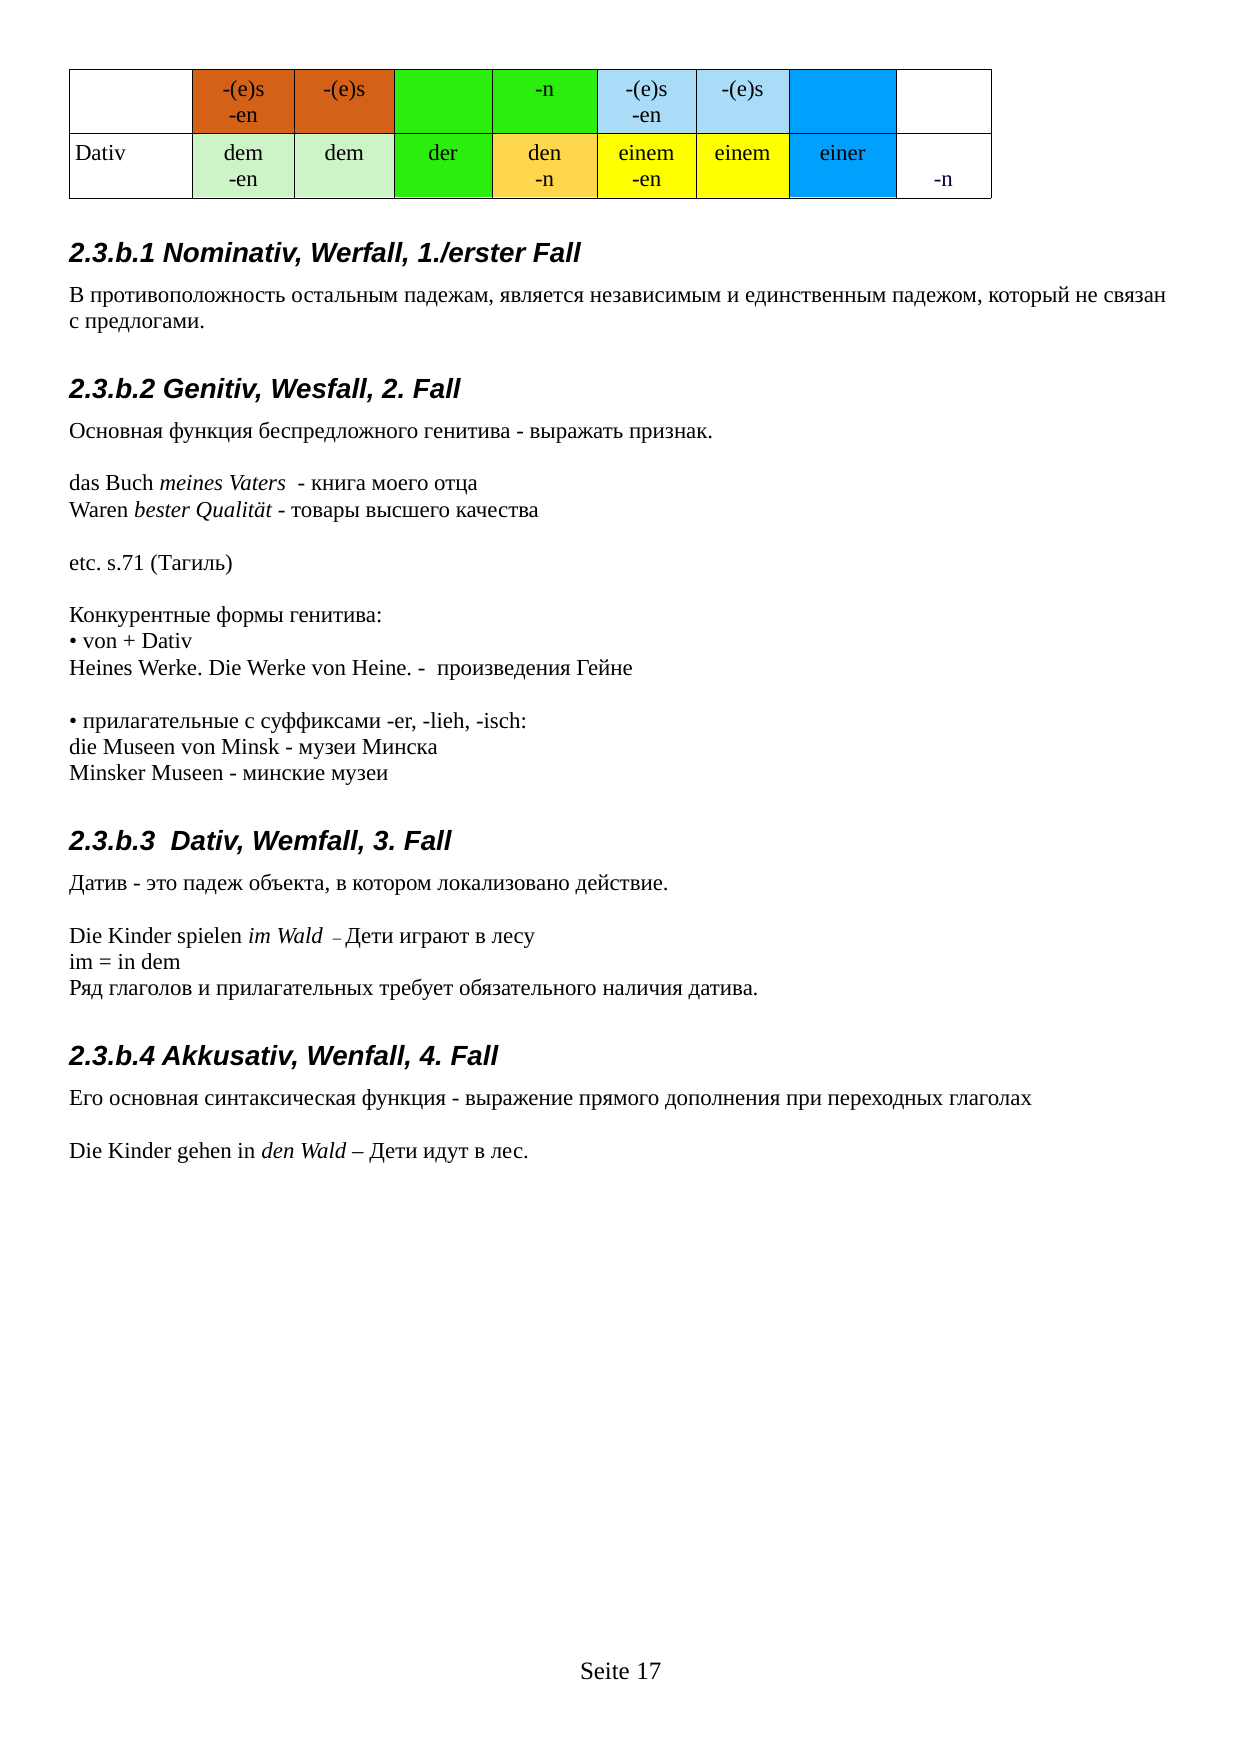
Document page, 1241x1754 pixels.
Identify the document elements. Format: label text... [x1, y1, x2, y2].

table_cell den -n [493, 134, 597, 197]
text Датив - это падеж объекта, в котором локализовано действие. [69, 869, 1172, 895]
table_cell der [395, 134, 492, 197]
text Основная функция беспредложного генитива - выражать признак. [69, 417, 1172, 443]
text Waren bester Qualität - товары высшего качества [69, 496, 1172, 522]
text Его основная синтаксическая функция - выражение прямого дополнения при переходных глаголах [69, 1084, 1172, 1110]
table_cell -n [493, 70, 597, 133]
table_cell einem -en [598, 134, 696, 197]
text • прилагательные с суффиксами -er, -lieh, -isch: [69, 707, 1172, 733]
table_cell [790, 70, 896, 133]
table_cell einem [697, 134, 789, 197]
text Minsker Museen - минские музеи [69, 759, 1172, 786]
table_cell -(e)s [697, 70, 789, 133]
text im = in dem [69, 948, 1172, 974]
table_cell dem [295, 134, 394, 197]
subtitle 2.3.b.1 Nominativ, Werfall, 1./erster Fall [69, 236, 1172, 268]
text etc. s.71 (Тагиль) [69, 548, 1172, 575]
table_cell -(e)s -en [193, 70, 294, 133]
table_cell -(e)s -en [598, 70, 696, 133]
text Die Kinder spielen im Wald – Дети играют в лесу [69, 922, 1172, 948]
table_cell [897, 70, 991, 133]
text Heines Werke. Die Werke von Heine. - произведения Гейне [69, 654, 1172, 680]
text Die Kinder gehen in den Wald – Дети идут в лес. [69, 1137, 1172, 1163]
table_cell [395, 70, 492, 133]
text Конкурентные формы генитива: [69, 601, 1172, 628]
text die Museen von Minsk - музеи Минска [69, 733, 1172, 759]
subtitle 2.3.b.4 Akkusativ, Wenfall, 4. Fall [69, 1039, 1172, 1071]
table_cell dem -en [193, 134, 294, 197]
subtitle 2.3.b.3 Dativ, Wemfall, 3. Fall [69, 824, 1172, 856]
text das Buch meines Vaters - книга моего отца [69, 469, 1172, 496]
subtitle 2.3.b.2 Genitiv, Wesfall, 2. Fall [69, 372, 1172, 404]
text В противоположность остальным падежам, является независимым и единственным падежом, который не связан с предлогами. [69, 281, 1172, 333]
table_cell einer [790, 134, 896, 197]
text • von + Dativ [69, 628, 1172, 654]
table_cell -n [897, 134, 991, 197]
text Ряд глаголов и прилагательных требует обязательного наличия датива. [69, 974, 1172, 1001]
table_cell Dativ [70, 134, 192, 197]
table_cell [70, 70, 192, 133]
table_cell -(e)s [295, 70, 394, 133]
